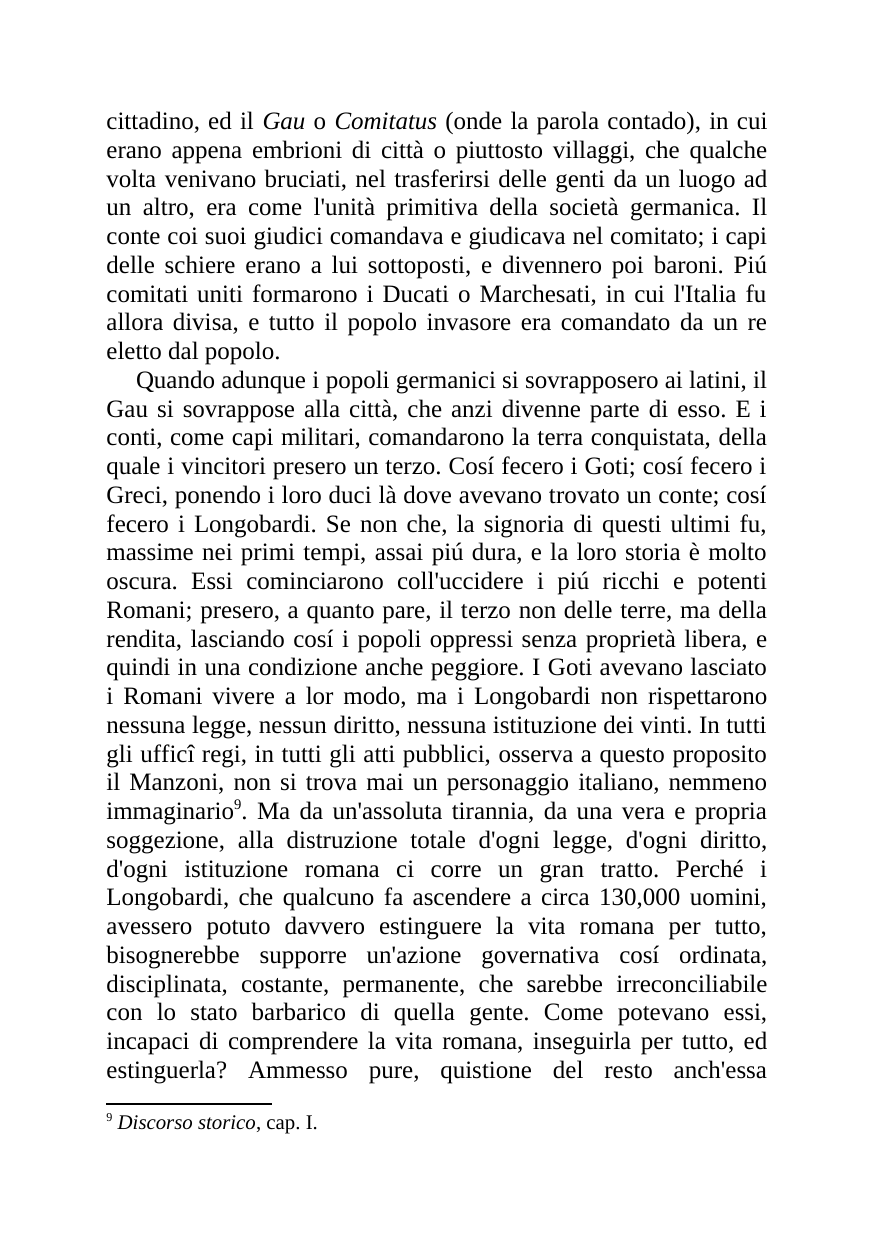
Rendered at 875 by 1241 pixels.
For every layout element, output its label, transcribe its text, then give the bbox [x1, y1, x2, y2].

text cittadino, ed il Gau o Comitatus (onde la parola contado), in cui erano appena embrioni di città o piuttosto villaggi, che qualche volta venivano bruciati, nel trasferirsi delle genti da un luogo ad un altro, era come l'unità primitiva della società germanica. Il conte coi suoi giudici comandava e giudicava nel comitato; i capi delle schiere erano a lui sottoposti, e divennero poi baroni. Piú comitati uniti formarono i Ducati o Marchesati, in cui l'Italia fu allora divisa, e tutto il popolo invasore era comandato da un re eletto dal popolo. [106, 106, 768, 365]
text Discorso storico, cap. I. [106, 1110, 768, 1134]
text Quando adunque i popoli germanici si sovrapposero ai latini, il Gau si sovrappose alla città, che anzi divenne parte di esso. E i conti, come capi militari, comandarono la terra conquistata, della quale i vincitori presero un terzo. Cosí fecero i Goti; cosí fecero i Greci, ponendo i loro duci là dove avevano trovato un conte; cosí fecero i Longobardi. Se non che, la signoria di questi ultimi fu, massime nei primi tempi, assai piú dura, e la loro storia è molto oscura. Essi cominciarono coll'uccidere i piú ricchi e potenti Romani; presero, a quanto pare, il terzo non delle terre, ma della rendita, lasciando cosí i popoli oppressi senza proprietà libera, e quindi in una condizione anche peggiore. I Goti avevano lasciato i Romani vivere a lor modo, ma i Longobardi non rispettarono nessuna legge, nessun diritto, nessuna istituzione dei vinti. In tutti gli ufficî regi, in tutti gli atti pubblici, osserva a questo proposito il Manzoni, non si trova mai un personaggio italiano, nemmeno immaginario. Ma da un'assoluta tirannia, da una vera e propria soggezione, alla distruzione totale d'ogni legge, d'ogni diritto, d'ogni istituzione romana ci corre un gran tratto. Perché i Longobardi, che qualcuno fa ascendere a circa 130,000 uomini, avessero potuto davvero estinguere la vita romana per tutto, bisognerebbe supporre un'azione governativa cosí ordinata, disciplinata, costante, permanente, che sarebbe irreconciliabile con lo stato barbarico di quella gente. Come potevano essi, incapaci di comprendere la vita romana, inseguirla per tutto, ed estinguerla? Ammesso pure, quistione del resto anch'essa [106, 365, 768, 1084]
